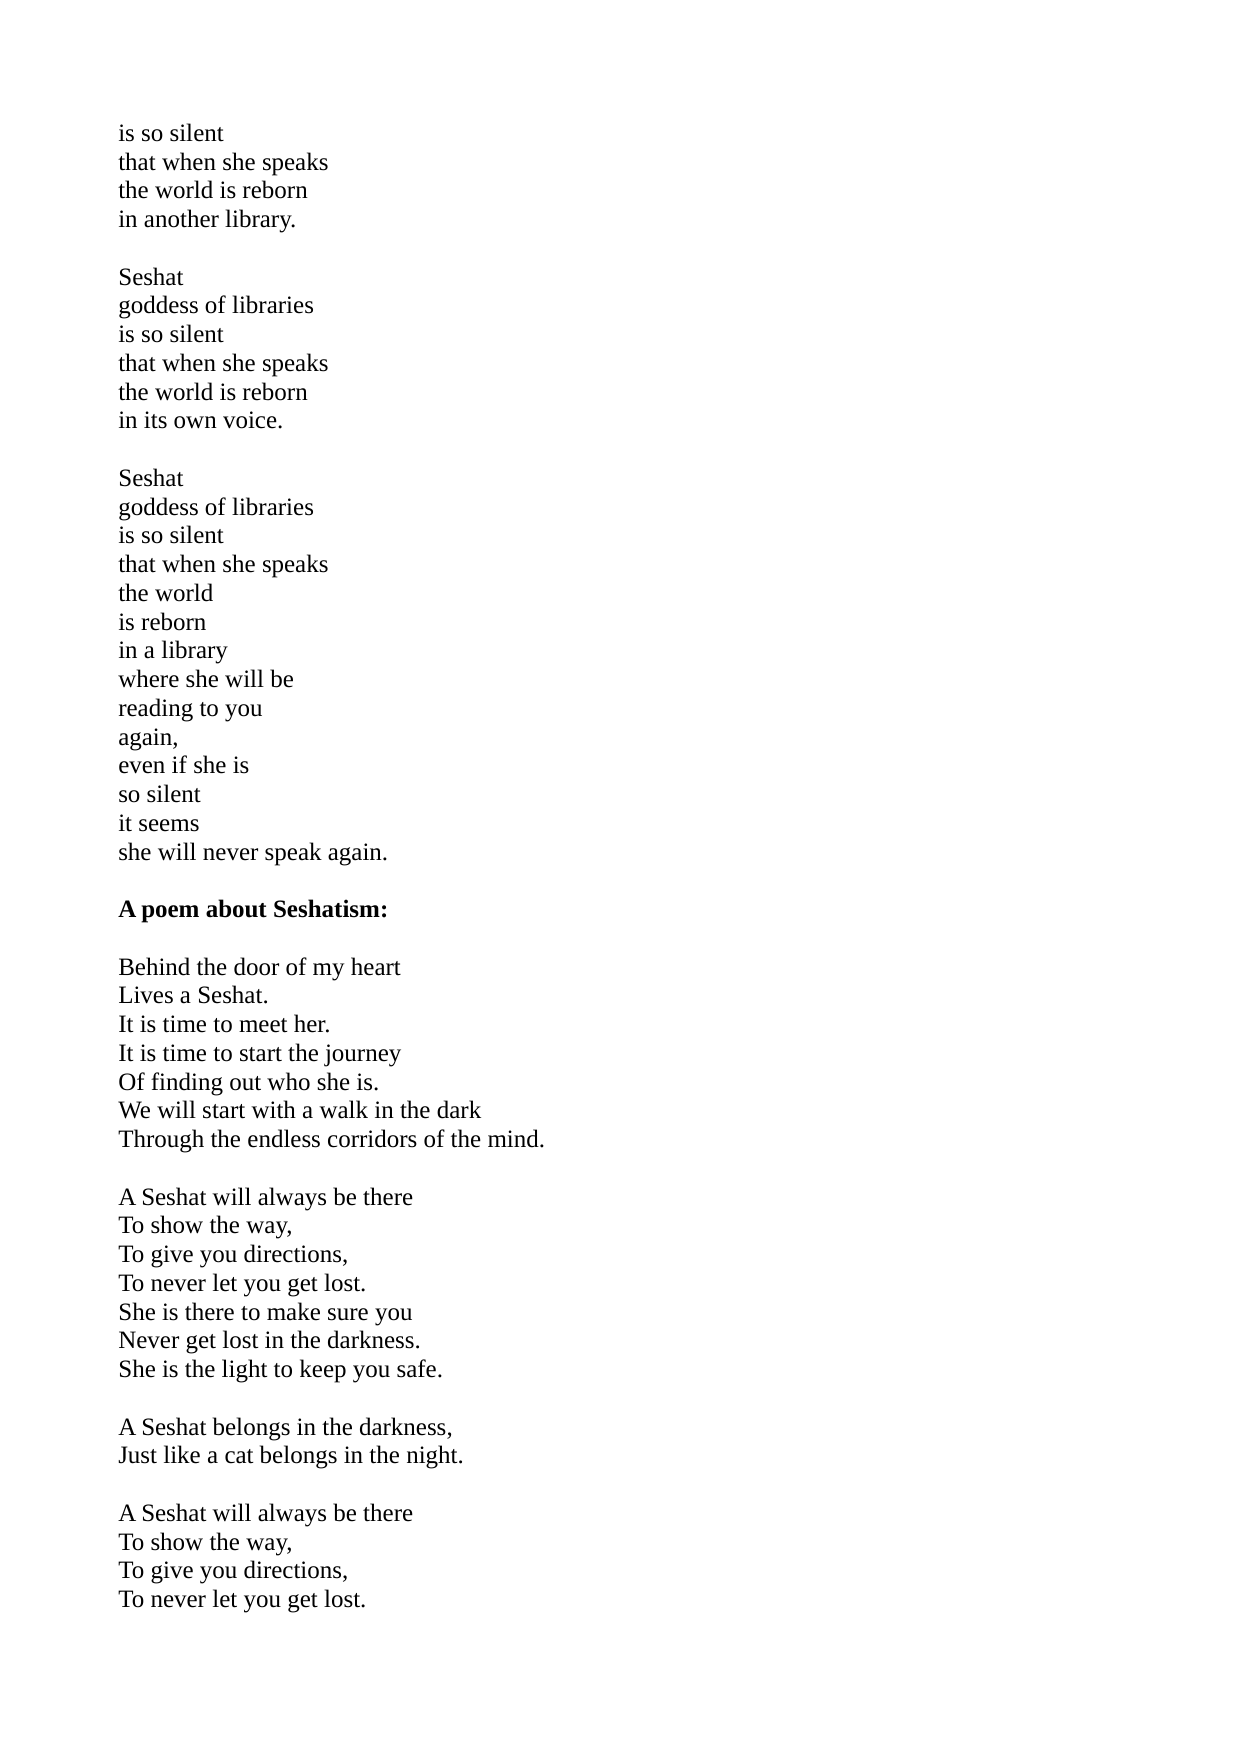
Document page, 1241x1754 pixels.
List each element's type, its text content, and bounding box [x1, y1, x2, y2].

text Seshat [118, 262, 1122, 291]
text the world is reborn [118, 176, 1122, 204]
text that when she speaks [118, 549, 1122, 578]
text A Seshat will always be there [118, 1498, 1122, 1527]
text in its own voice. [118, 406, 1122, 434]
text Behind the door of my heart [118, 952, 1122, 981]
text She is there to make sure you [118, 1297, 1122, 1326]
text She is the light to keep you safe. [118, 1354, 1122, 1383]
text so silent [118, 779, 1122, 808]
text Through the endless corridors of the mind. [118, 1124, 1122, 1153]
text To give you directions, [118, 1239, 1122, 1268]
text A Seshat will always be there [118, 1182, 1122, 1211]
text To show the way, [118, 1527, 1122, 1556]
text We will start with a walk in the dark [118, 1096, 1122, 1124]
text To give you directions, [118, 1556, 1122, 1584]
text she will never speak again. [118, 837, 1122, 866]
text To never let you get lost. [118, 1268, 1122, 1297]
text in another library. [118, 204, 1122, 233]
text A Seshat belongs in the darkness, [118, 1412, 1122, 1441]
text the world [118, 578, 1122, 607]
text Just like a cat belongs in the night. [118, 1441, 1122, 1469]
text goddess of libraries [118, 291, 1122, 319]
text A poem about Seshatism: [118, 894, 1122, 923]
text in a library [118, 636, 1122, 664]
text where she will be [118, 664, 1122, 693]
text the world is reborn [118, 377, 1122, 406]
text it seems [118, 808, 1122, 837]
text that when she speaks [118, 147, 1122, 176]
text Lives a Seshat. [118, 981, 1122, 1009]
text is so silent [118, 319, 1122, 348]
text even if she is [118, 751, 1122, 779]
text To show the way, [118, 1211, 1122, 1239]
text Seshat [118, 463, 1122, 492]
text reading to you [118, 693, 1122, 722]
text To never let you get lost. [118, 1584, 1122, 1613]
text is reborn [118, 607, 1122, 636]
text It is time to meet her. [118, 1009, 1122, 1038]
text is so silent [118, 118, 1122, 147]
text Of finding out who she is. [118, 1067, 1122, 1096]
text is so silent [118, 521, 1122, 549]
text that when she speaks [118, 348, 1122, 377]
text goddess of libraries [118, 492, 1122, 521]
text again, [118, 722, 1122, 751]
text Never get lost in the darkness. [118, 1326, 1122, 1354]
text It is time to start the journey [118, 1038, 1122, 1067]
